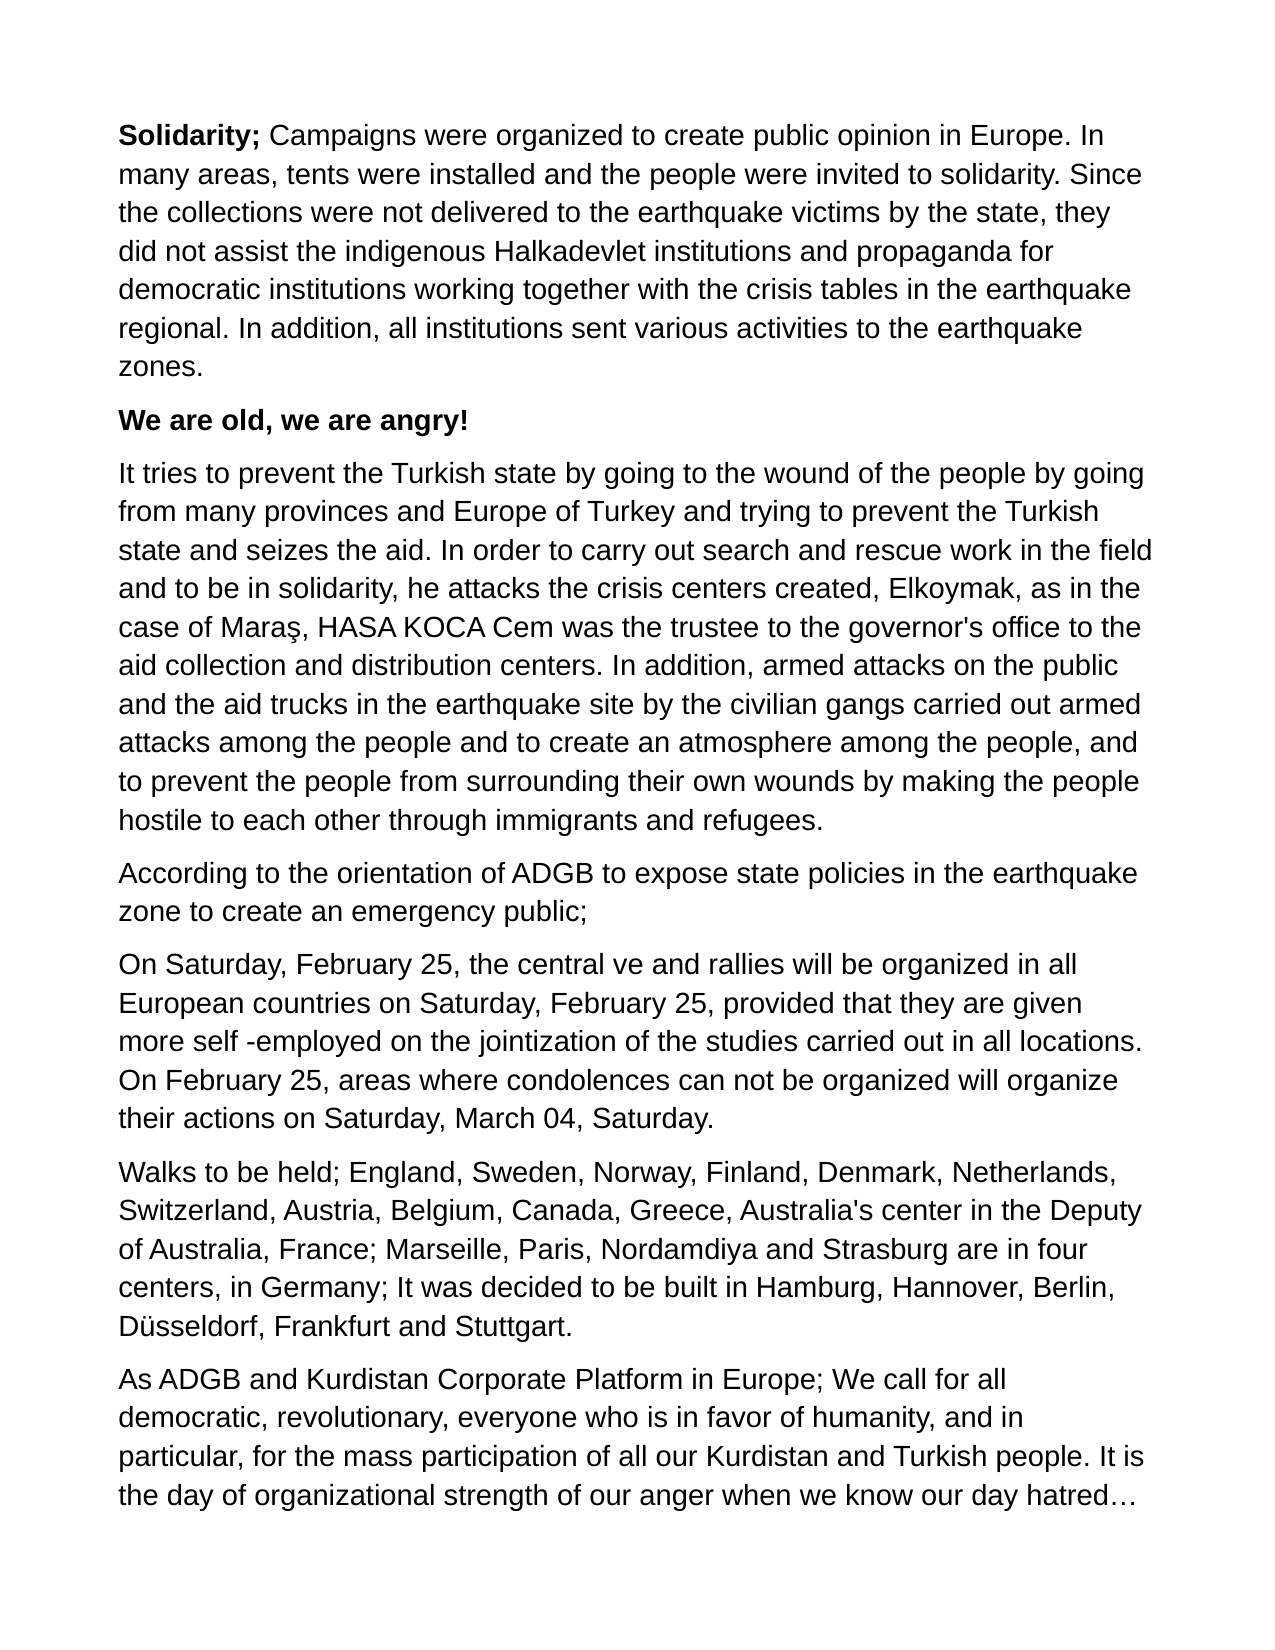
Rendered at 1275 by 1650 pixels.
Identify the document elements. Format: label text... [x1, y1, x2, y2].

text On Saturday, February 25, the central ve and rallies will be organized in all European countries on Saturday, February 25, provided that they are given more self -employed on the jointization of the studies carried out in all locations. On February 25, areas where condolences can not be organized will organize their actions on Saturday, March 04, Saturday. [118, 947, 1157, 1135]
text As ADGB and Kurdistan Corporate Platform in Europe; We call for all democratic, revolutionary, everyone who is in favor of humanity, and in particular, for the mass participation of all our Kurdistan and Turkish people. It is the day of organizational strength of our anger when we know our day hatred… [118, 1362, 1157, 1511]
text Solidarity; Campaigns were organized to create public opinion in Europe. In many areas, tents were installed and the people were invited to solidarity. Since the collections were not delivered to the earthquake victims by the state, they did not assist the indigenous Halkadevlet institutions and propaganda for democratic institutions working together with the crisis tables in the earthquake regional. In addition, all institutions sent various activities to the earthquake zones. [118, 118, 1157, 383]
text We are old, we are angry! [118, 402, 1157, 436]
text According to the orientation of ADGB to expose state policies in the earthquake zone to create an emergency public; [118, 856, 1157, 928]
text Walks to be held; England, Sweden, Norway, Finland, Denmark, Netherlands, Switzerland, Austria, Belgium, Canada, Greece, Australia's center in the Deputy of Australia, France; Marseille, Paris, Nordamdiya and Strasburg are in four centers, in Germany; It was decided to be built in Hamburg, Hannover, Berlin, Düsseldorf, Frankfurt and Stuttgart. [118, 1154, 1157, 1342]
text It tries to prevent the Turkish state by going to the wound of the people by going from many provinces and Europe of Turkey and trying to prevent the Turkish state and seizes the aid. In order to carry out search and rescue work in the field and to be in solidarity, he attacks the crisis centers created, Elkoymak, as in the case of Maraş, HASA KOCA Cem was the trustee to the governor's office to the aid collection and distribution centers. In addition, armed attacks on the public and the aid trucks in the earthquake site by the civilian gangs carried out armed attacks among the people and to create an atmosphere among the people, and to prevent the people from surrounding their own wounds by making the people hostile to each other through immigrants and refugees. [118, 456, 1157, 836]
